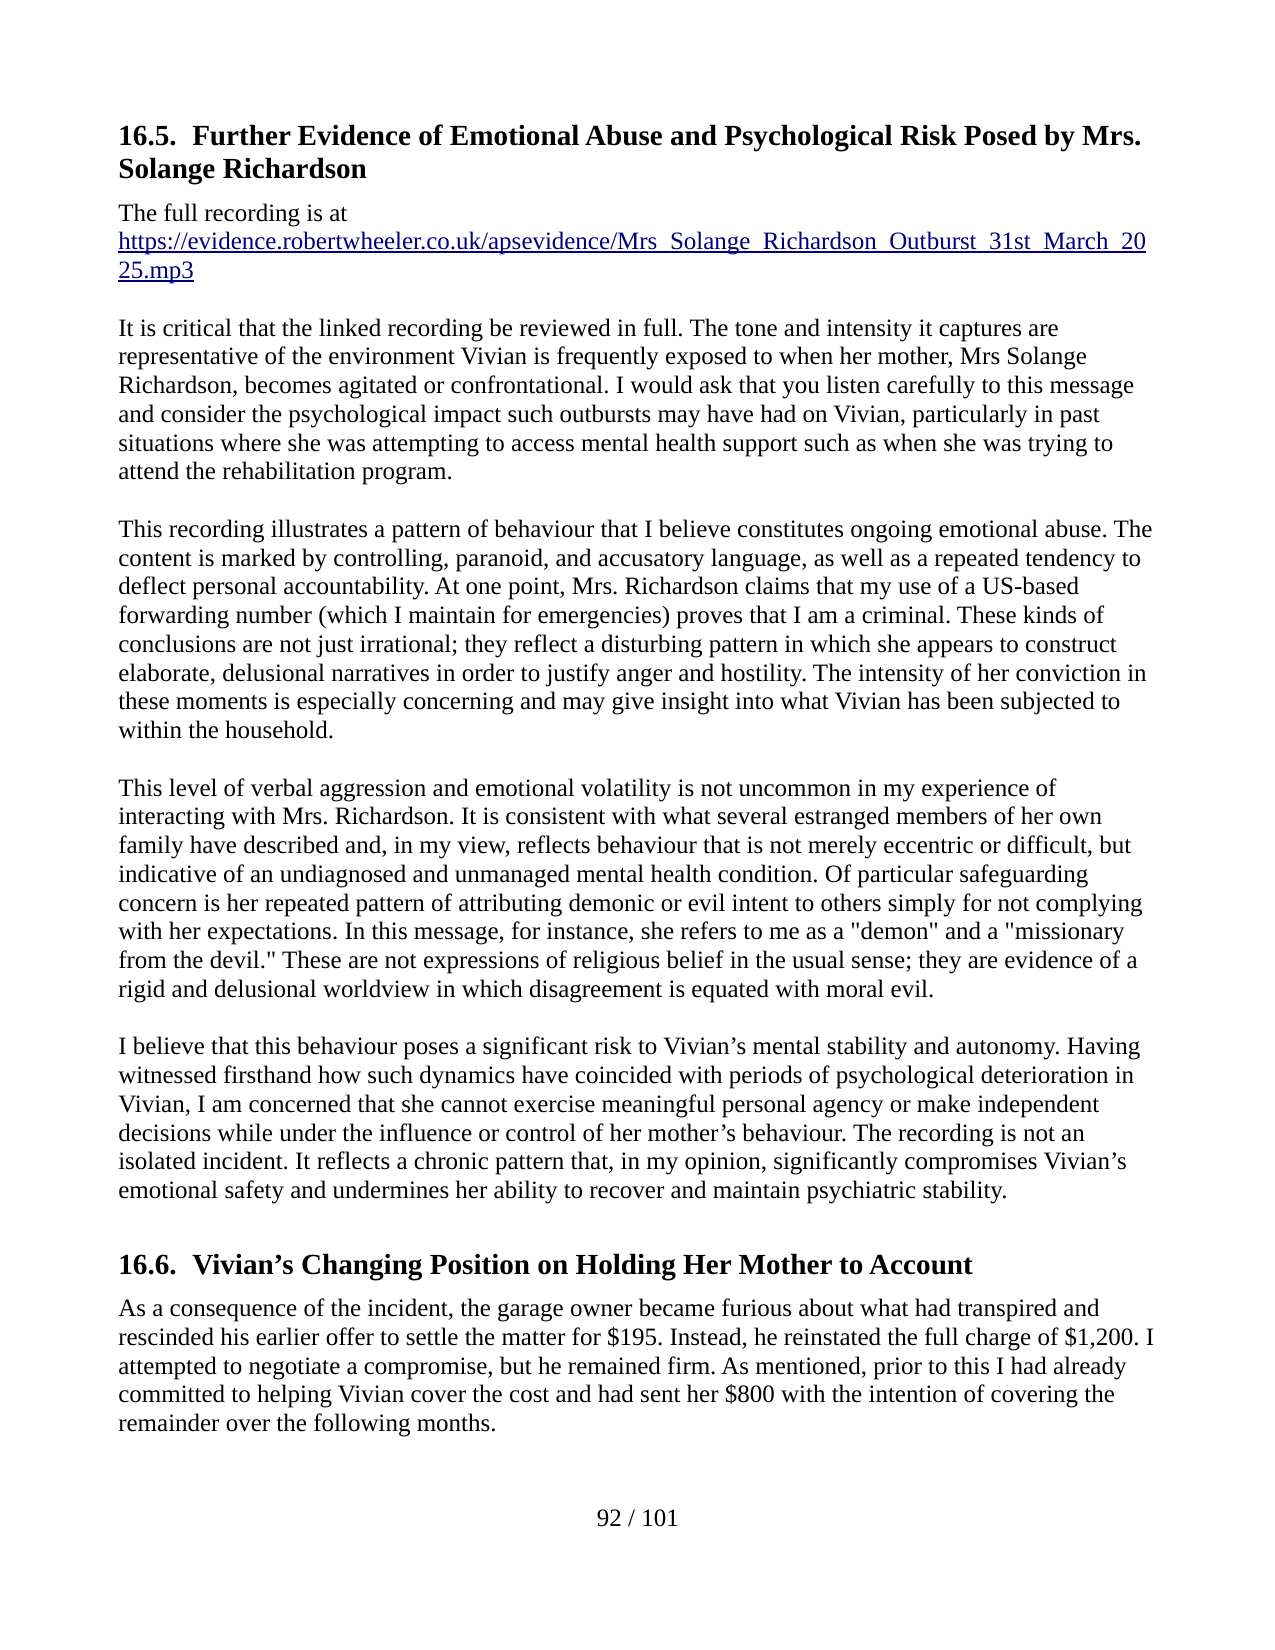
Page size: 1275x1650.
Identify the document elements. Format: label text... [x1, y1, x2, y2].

text The full recording is at https://evidence.robertwheeler.co.uk/apsevidence/Mrs_Solange_Richardson_Outburst_31st_March_2025.mp3 [118, 198, 1157, 284]
subtitle Further Evidence of Emotional Abuse and Psychological Risk Posed by Mrs. Solange Richardson [118, 118, 1157, 185]
subtitle Vivian’s Changing Position on Holding Her Mother to Account [118, 1247, 1157, 1281]
text This level of verbal aggression and emotional volatility is not uncommon in my experience of interacting with Mrs. Richardson. It is consistent with what several estranged members of her own family have described and, in my view, reflects behaviour that is not merely eccentric or difficult, but indicative of an undiagnosed and unmanaged mental health condition. Of particular safeguarding concern is her repeated pattern of attributing demonic or evil intent to others simply for not complying with her expectations. In this message, for instance, she refers to me as a "demon" and a "missionary from the devil." These are not expressions of religious belief in the usual sense; they are evidence of a rigid and delusional worldview in which disagreement is equated with moral evil. [118, 773, 1157, 1003]
text As a consequence of the incident, the garage owner became furious about what had transpired and rescinded his earlier offer to settle the matter for $195. Instead, he reinstated the full charge of $1,200. I attempted to negotiate a compromise, but he remained firm. As mentioned, prior to this I had already committed to helping Vivian cover the cost and had sent her $800 with the intention of covering the remainder over the following months. [118, 1293, 1157, 1437]
text It is critical that the linked recording be reviewed in full. The tone and intensity it captures are representative of the environment Vivian is frequently exposed to when her mother, Mrs Solange Richardson, becomes agitated or confrontational. I would ask that you listen carefully to this message and consider the psychological impact such outbursts may have had on Vivian, particularly in past situations where she was attempting to access mental health support such as when she was trying to attend the rehabilitation program. [118, 313, 1157, 485]
text I believe that this behaviour poses a significant risk to Vivian’s mental stability and autonomy. Having witnessed firsthand how such dynamics have coincided with periods of psychological deterioration in Vivian, I am concerned that she cannot exercise meaningful personal agency or make independent decisions while under the influence or control of her mother’s behaviour. The recording is not an isolated incident. It reflects a chronic pattern that, in my opinion, significantly compromises Vivian’s emotional safety and undermines her ability to recover and maintain psychiatric stability. [118, 1031, 1157, 1204]
text This recording illustrates a pattern of behaviour that I believe constitutes ongoing emotional abuse. The content is marked by controlling, paranoid, and accusatory language, as well as a repeated tendency to deflect personal accountability. At one point, Mrs. Richardson claims that my use of a US-based forwarding number (which I maintain for emergencies) proves that I am a criminal. These kinds of conclusions are not just irrational; they reflect a disturbing pattern in which she appears to construct elaborate, delusional narratives in order to justify anger and hostility. The intensity of her conviction in these moments is especially concerning and may give insight into what Vivian has been subjected to within the household. [118, 514, 1157, 744]
